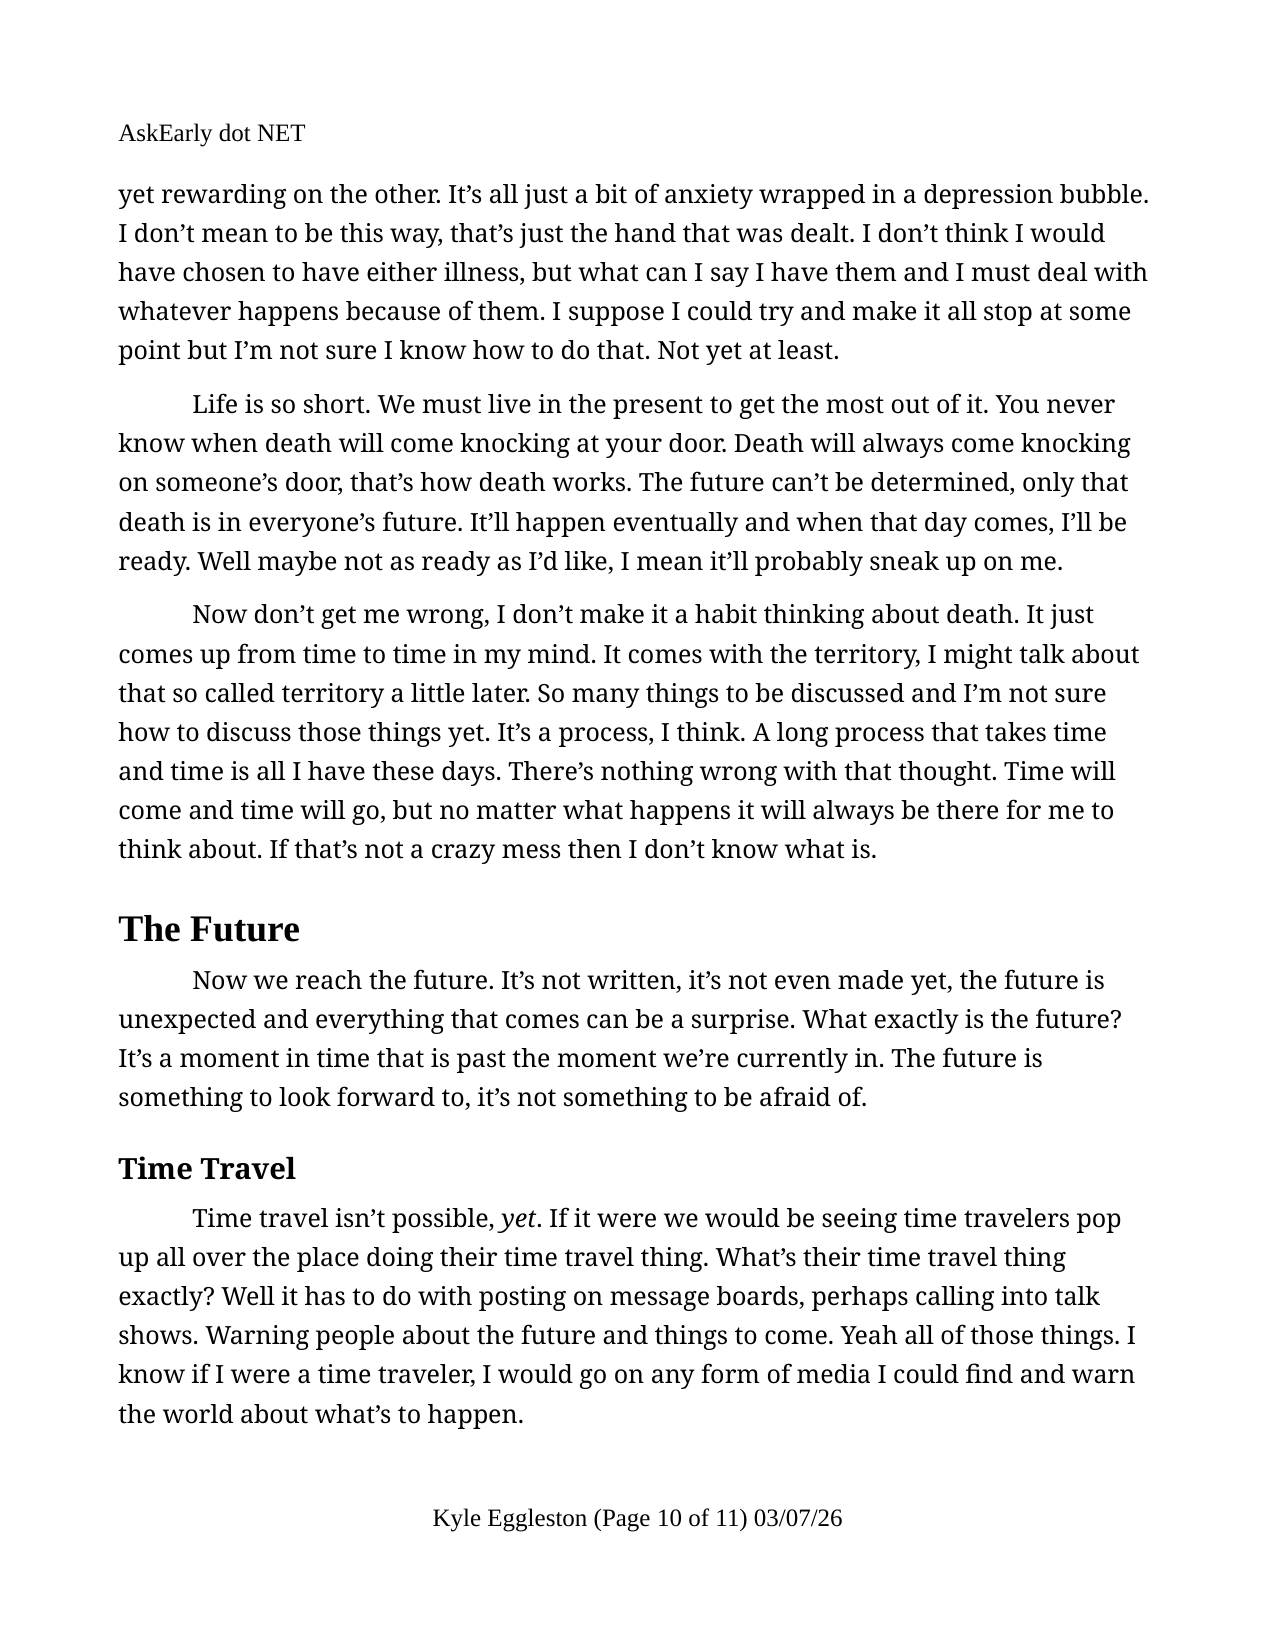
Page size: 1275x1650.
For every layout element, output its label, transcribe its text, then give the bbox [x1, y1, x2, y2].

subtitle Time Travel [118, 1148, 1157, 1188]
text yet rewarding on the other. It’s all just a bit of anxiety wrapped in a depression bubble. I don’t mean to be this way, that’s just the hand that was dealt. I don’t think I would have chosen to have either illness, but what can I say I have them and I must deal with whatever happens because of them. I suppose I could try and make it all stop at some point but I’m not sure I know how to do that. Not yet at least. [118, 176, 1157, 367]
text Life is so short. We must live in the present to get the most out of it. You never know when death will come knocking at your door. Death will always come knocking on someone’s door, that’s how death works. The future can’t be determined, only that death is in everyone’s future. It’ll happen eventually and when that day comes, I’ll be ready. Well maybe not as ready as I’d like, I mean it’ll probably sneak up on me. [118, 387, 1157, 577]
text Now don’t get me wrong, I don’t make it a habit thinking about death. It just comes up from time to time in my mind. It comes with the territory, I might talk about that so called territory a little later. So many things to be discussed and I’m not sure how to discuss those things yet. It’s a process, I think. A long process that takes time and time is all I have these days. There’s nothing wrong with that thought. Time will come and time will go, but no matter what happens it will always be there for me to think about. If that’s not a crazy mess then I don’t know what is. [118, 597, 1157, 866]
text Time travel isn’t possible, yet. If it were we would be seeing time travelers pop up all over the place doing their time travel thing. What’s their time travel thing exactly? Well it has to do with posting on message boards, perhaps calling into talk shows. Warning people about the future and things to come. Yeah all of those things. I know if I were a time traveler, I would go on any form of media I could find and warn the world about what’s to happen. [118, 1200, 1157, 1430]
text Now we reach the future. It’s not written, it’s not even made yet, the future is unexpected and everything that comes can be a surprise. What exactly is the future? It’s a moment in time that is past the moment we’re currently in. The future is something to look forward to, it’s not something to be afraid of. [118, 962, 1157, 1114]
subtitle The Future [118, 907, 1157, 950]
